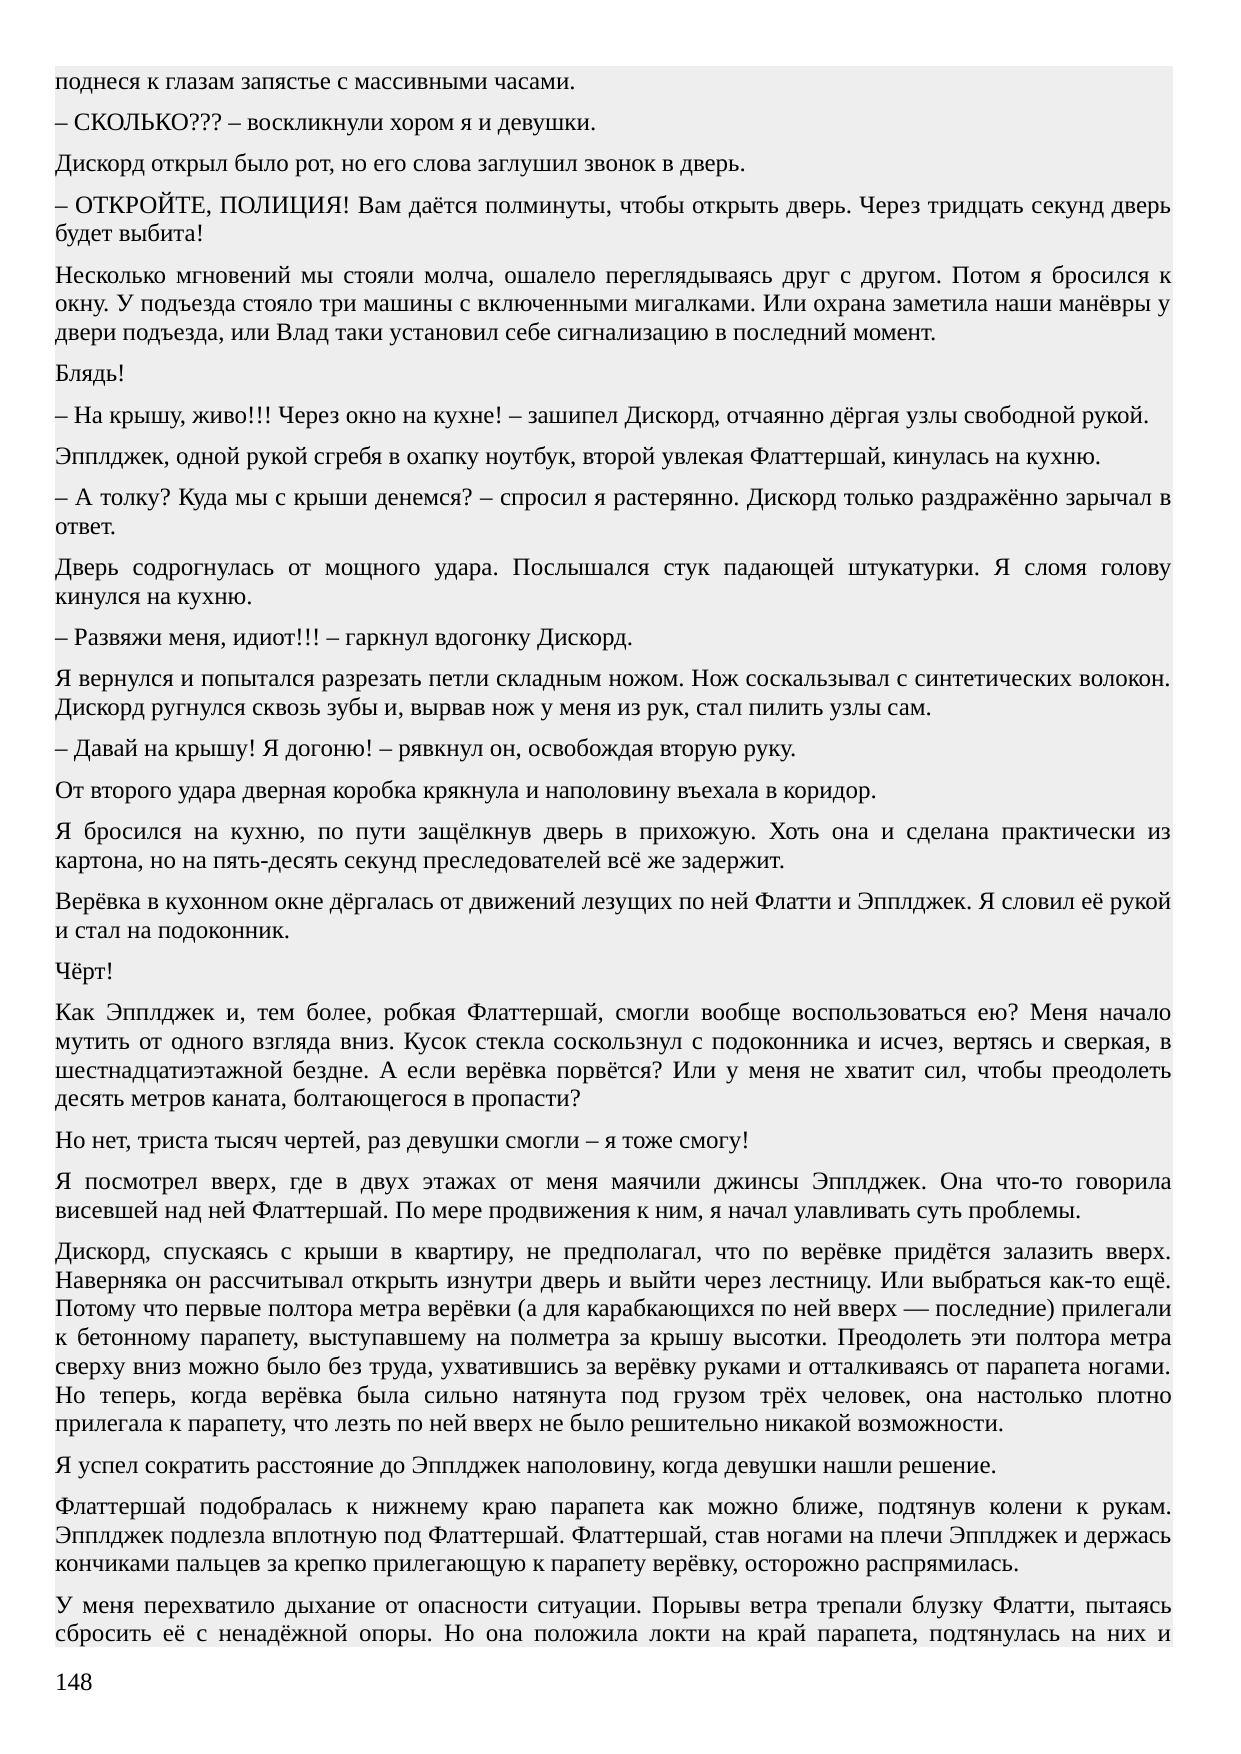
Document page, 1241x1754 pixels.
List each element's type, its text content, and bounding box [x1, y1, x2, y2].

text – На крышу, живо!!! Через окно на кухне! – зашипел Дискорд, отчаянно дёргая узлы свободной рукой. [55, 400, 1173, 428]
text Как Эпплджек и, тем более, робкая Флаттершай, смогли вообще воспользоваться ею? Меня начало мутить от одного взгляда вниз. Кусок стекла соскользнул с подоконника и исчез, вертясь и сверкая, в шестнадцатиэтажной бездне. А если верёвка порвётся? Или у меня не хватит сил, чтобы преодолеть десять метров каната, болтающегося в пропасти? [55, 997, 1173, 1112]
text Эпплджек, одной рукой сгребя в охапку ноутбук, второй увлекая Флаттершай, кинулась на кухню. [55, 441, 1173, 470]
text – А толку? Куда мы с крыши денемся? – спросил я растерянно. Дискорд только раздражённо зарычал в ответ. [55, 482, 1173, 540]
text Я вернулся и попытался разрезать петли складным ножом. Нож соскальзывал с синтетических волокон. Дискорд ругнулся сквозь зубы и, вырвав нож у меня из рук, стал пилить узлы сам. [55, 663, 1173, 721]
text Дискорд открыл было рот, но его слова заглушил звонок в дверь. [55, 148, 1173, 177]
text – Развяжи меня, идиот!!! – гаркнул вдогонку Дискорд. [55, 622, 1173, 651]
text Флаттершай подобралась к нижнему краю парапета как можно ближе, подтянув колени к рукам. Эпплджек подлезла вплотную под Флаттершай. Флаттершай, став ногами на плечи Эпплджек и держась кончиками пальцев за крепко прилегающую к парапету верёвку, осторожно распрямилась. [55, 1491, 1173, 1577]
text Я успел сократить расстояние до Эпплджек наполовину, когда девушки нашли решение. [55, 1450, 1173, 1478]
text Блядь! [55, 358, 1173, 387]
text – ОТКРОЙТЕ, ПОЛИЦИЯ! Вам даётся полминуты, чтобы открыть дверь. Через тридцать секунд дверь будет выбита! [55, 190, 1173, 247]
text Верёвка в кухонном окне дёргалась от движений лезущих по ней Флатти и Эпплджек. Я словил её рукой и стал на подоконник. [55, 886, 1173, 943]
text – СКОЛЬКО??? – воскликнули хором я и девушки. [55, 107, 1173, 136]
text У меня перехватило дыхание от опасности ситуации. Порывы ветра трепали блузку Флатти, пытаясь сбросить её с ненадёжной опоры. Но она положила локти на край парапета, подтянулась на них и [55, 1590, 1173, 1647]
text Дверь содрогнулась от мощного удара. Послышался стук падающей штукатурки. Я сломя голову кинулся на кухню. [55, 552, 1173, 610]
text Дискорд, спускаясь с крыши в квартиру, не предполагал, что по верёвке придётся залазить вверх. Наверняка он рассчитывал открыть изнутри дверь и выйти через лестницу. Или выбраться как-то ещё. Потому что первые полтора метра верёвки (а для карабкающихся по ней вверх — последние) прилегали к бетонному парапету, выступавшему на полметра за крышу высотки. Преодолеть эти полтора метра сверху вниз можно было без труда, ухватившись за верёвку руками и отталкиваясь от парапета ногами. Но теперь, когда верёвка была сильно натянута под грузом трёх человек, она настолько плотно прилегала к парапету, что лезть по ней вверх не было решительно никакой возможности. [55, 1236, 1173, 1437]
text – Давай на крышу! Я догоню! – рявкнул он, освобождая вторую руку. [55, 733, 1173, 762]
text Я бросился на кухню, по пути защёлкнув дверь в прихожую. Хоть она и сделана практически из картона, но на пять-десять секунд преследователей всё же задержит. [55, 816, 1173, 873]
text Но нет, триста тысяч чертей, раз девушки смогли – я тоже смогу! [55, 1125, 1173, 1153]
text поднеся к глазам запястье с массивными часами. [55, 66, 1173, 95]
text От второго удара дверная коробка крякнула и наполовину въехала в коридор. [55, 775, 1173, 803]
text Чёрт! [55, 956, 1173, 985]
text Я посмотрел вверх, где в двух этажах от меня маячили джинсы Эпплджек. Она что-то говорила висевшей над ней Флаттершай. По мере продвижения к ним, я начал улавливать суть проблемы. [55, 1166, 1173, 1223]
text Несколько мгновений мы стояли молча, ошалело переглядываясь друг с другом. Потом я бросился к окну. У подъезда стояло три машины с включенными мигалками. Или охрана заметила наши манёвры у двери подъезда, или Влад таки установил себе сигнализацию в последний момент. [55, 260, 1173, 346]
